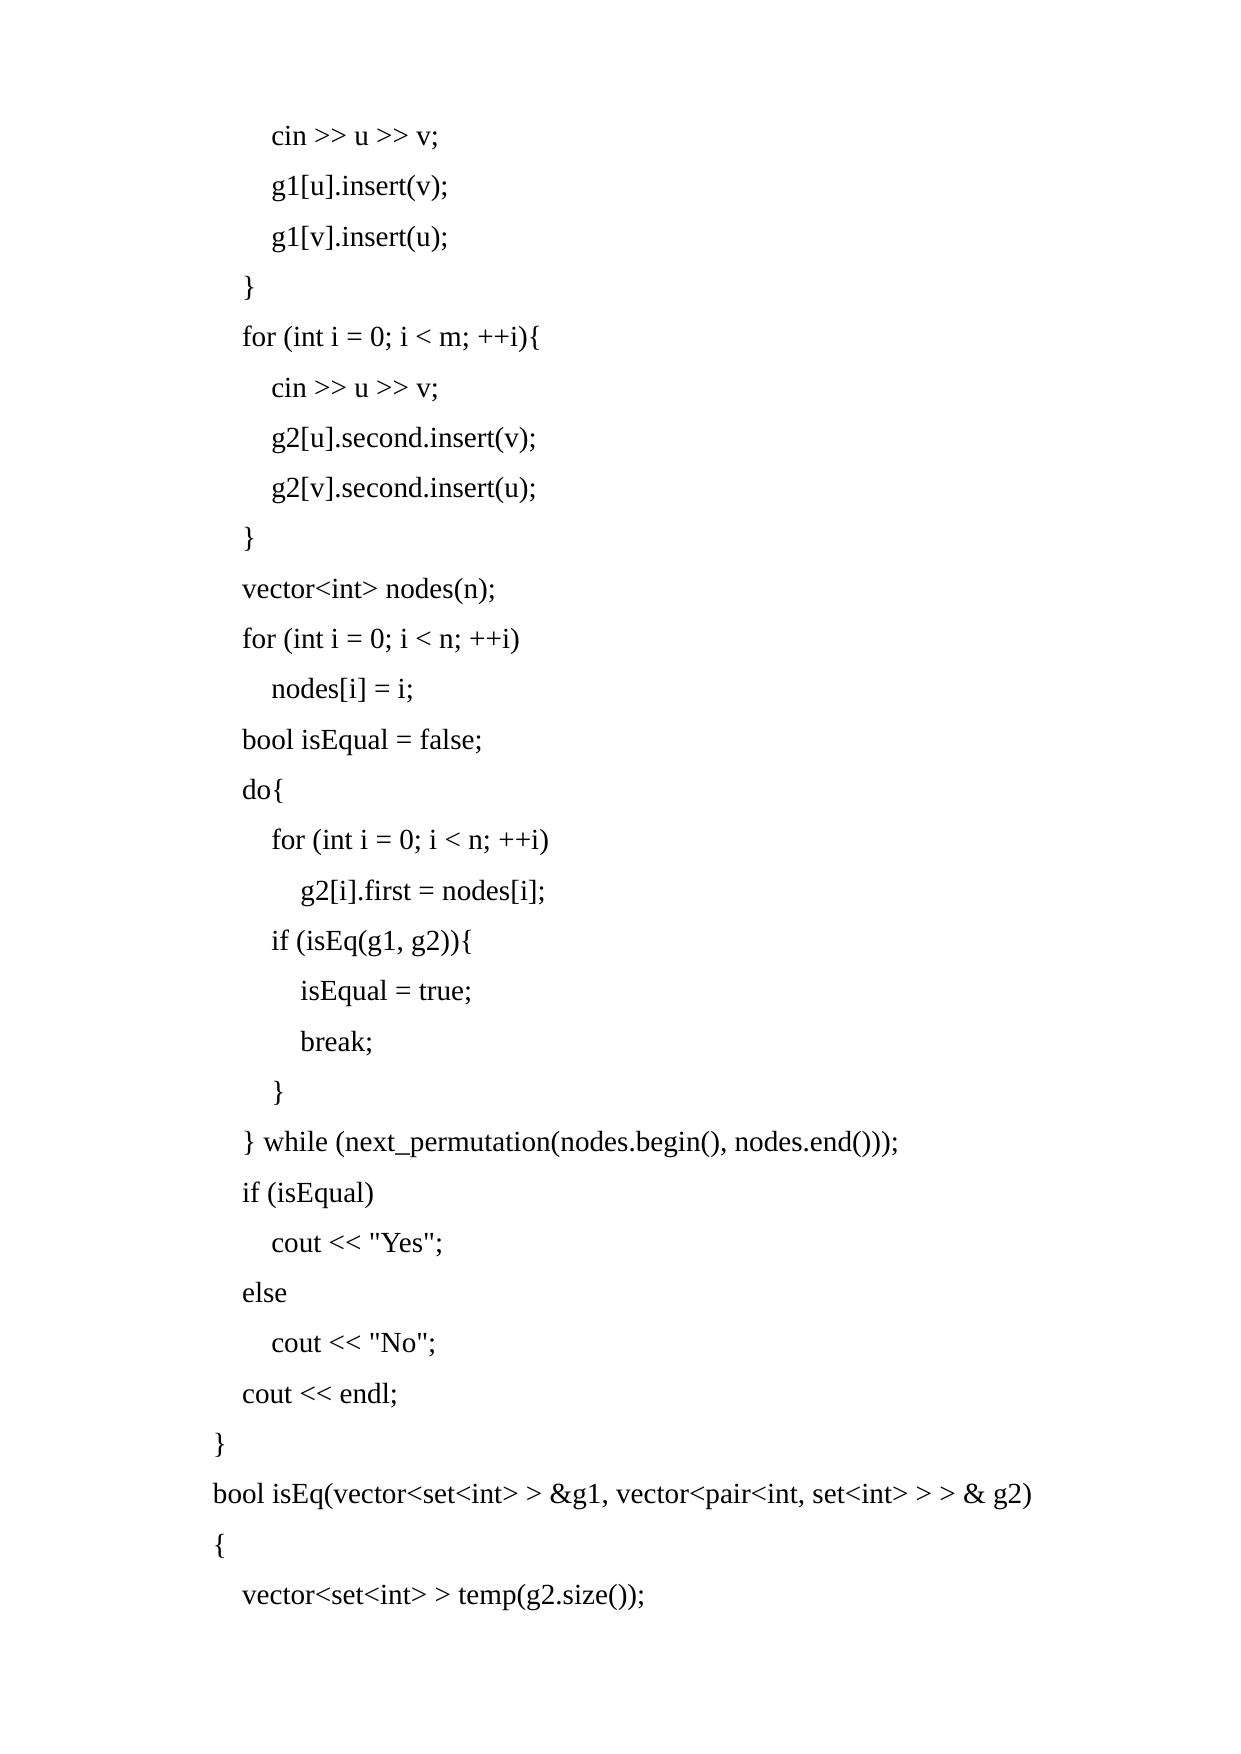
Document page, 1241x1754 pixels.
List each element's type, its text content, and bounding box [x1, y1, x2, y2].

text } while (next_permutation(nodes.begin(), nodes.end())); [118, 1124, 1122, 1158]
text g2[u].second.insert(v); [118, 420, 1122, 453]
text bool isEq(vector<set<int> > &g1, vector<pair<int, set<int> > > & g2) [118, 1477, 1122, 1510]
text for (int i = 0; i < m; ++i){ [118, 319, 1122, 353]
text isEqual = true; [118, 973, 1122, 1007]
text g1[u].insert(v); [118, 168, 1122, 202]
text vector<int> nodes(n); [118, 571, 1122, 604]
text g2[i].first = nodes[i]; [118, 873, 1122, 906]
text g1[v].insert(u); [118, 219, 1122, 252]
text do{ [118, 772, 1122, 806]
text cin >> u >> v; [118, 118, 1122, 152]
text } [118, 1074, 1122, 1108]
text else [118, 1275, 1122, 1309]
text } [118, 521, 1122, 554]
text cout << "No"; [118, 1326, 1122, 1359]
text } [118, 269, 1122, 303]
text break; [118, 1024, 1122, 1057]
text { [118, 1527, 1122, 1560]
text cout << endl; [118, 1376, 1122, 1409]
text for (int i = 0; i < n; ++i) [118, 621, 1122, 655]
text vector<set<int> > temp(g2.size()); [118, 1577, 1122, 1611]
text cin >> u >> v; [118, 370, 1122, 403]
text bool isEqual = false; [118, 722, 1122, 755]
text cout << "Yes"; [118, 1225, 1122, 1258]
text g2[v].second.insert(u); [118, 470, 1122, 504]
text if (isEq(g1, g2)){ [118, 923, 1122, 957]
text if (isEqual) [118, 1175, 1122, 1208]
text nodes[i] = i; [118, 672, 1122, 705]
text for (int i = 0; i < n; ++i) [118, 822, 1122, 856]
text } [118, 1426, 1122, 1460]
